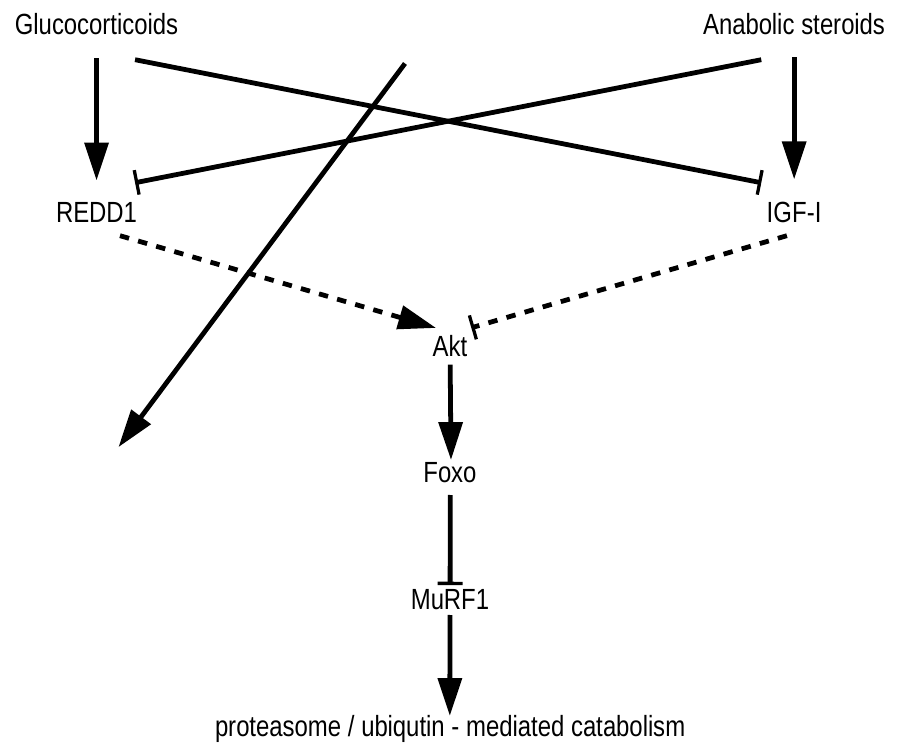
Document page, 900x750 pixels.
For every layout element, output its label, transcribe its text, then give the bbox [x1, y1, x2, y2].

text_box IGF-I [751, 187, 837, 237]
text_box Akt [417, 321, 483, 371]
text_box Anabolic steroids [688, 0, 900, 49]
text_box REDD1 [41, 187, 152, 237]
text_box MuRF1 [395, 574, 505, 624]
text_box Foxo [408, 448, 492, 498]
text_box proteasome / ubiqutin - mediated catabolism [200, 701, 701, 750]
text_box Glucocorticoids [0, 0, 194, 49]
